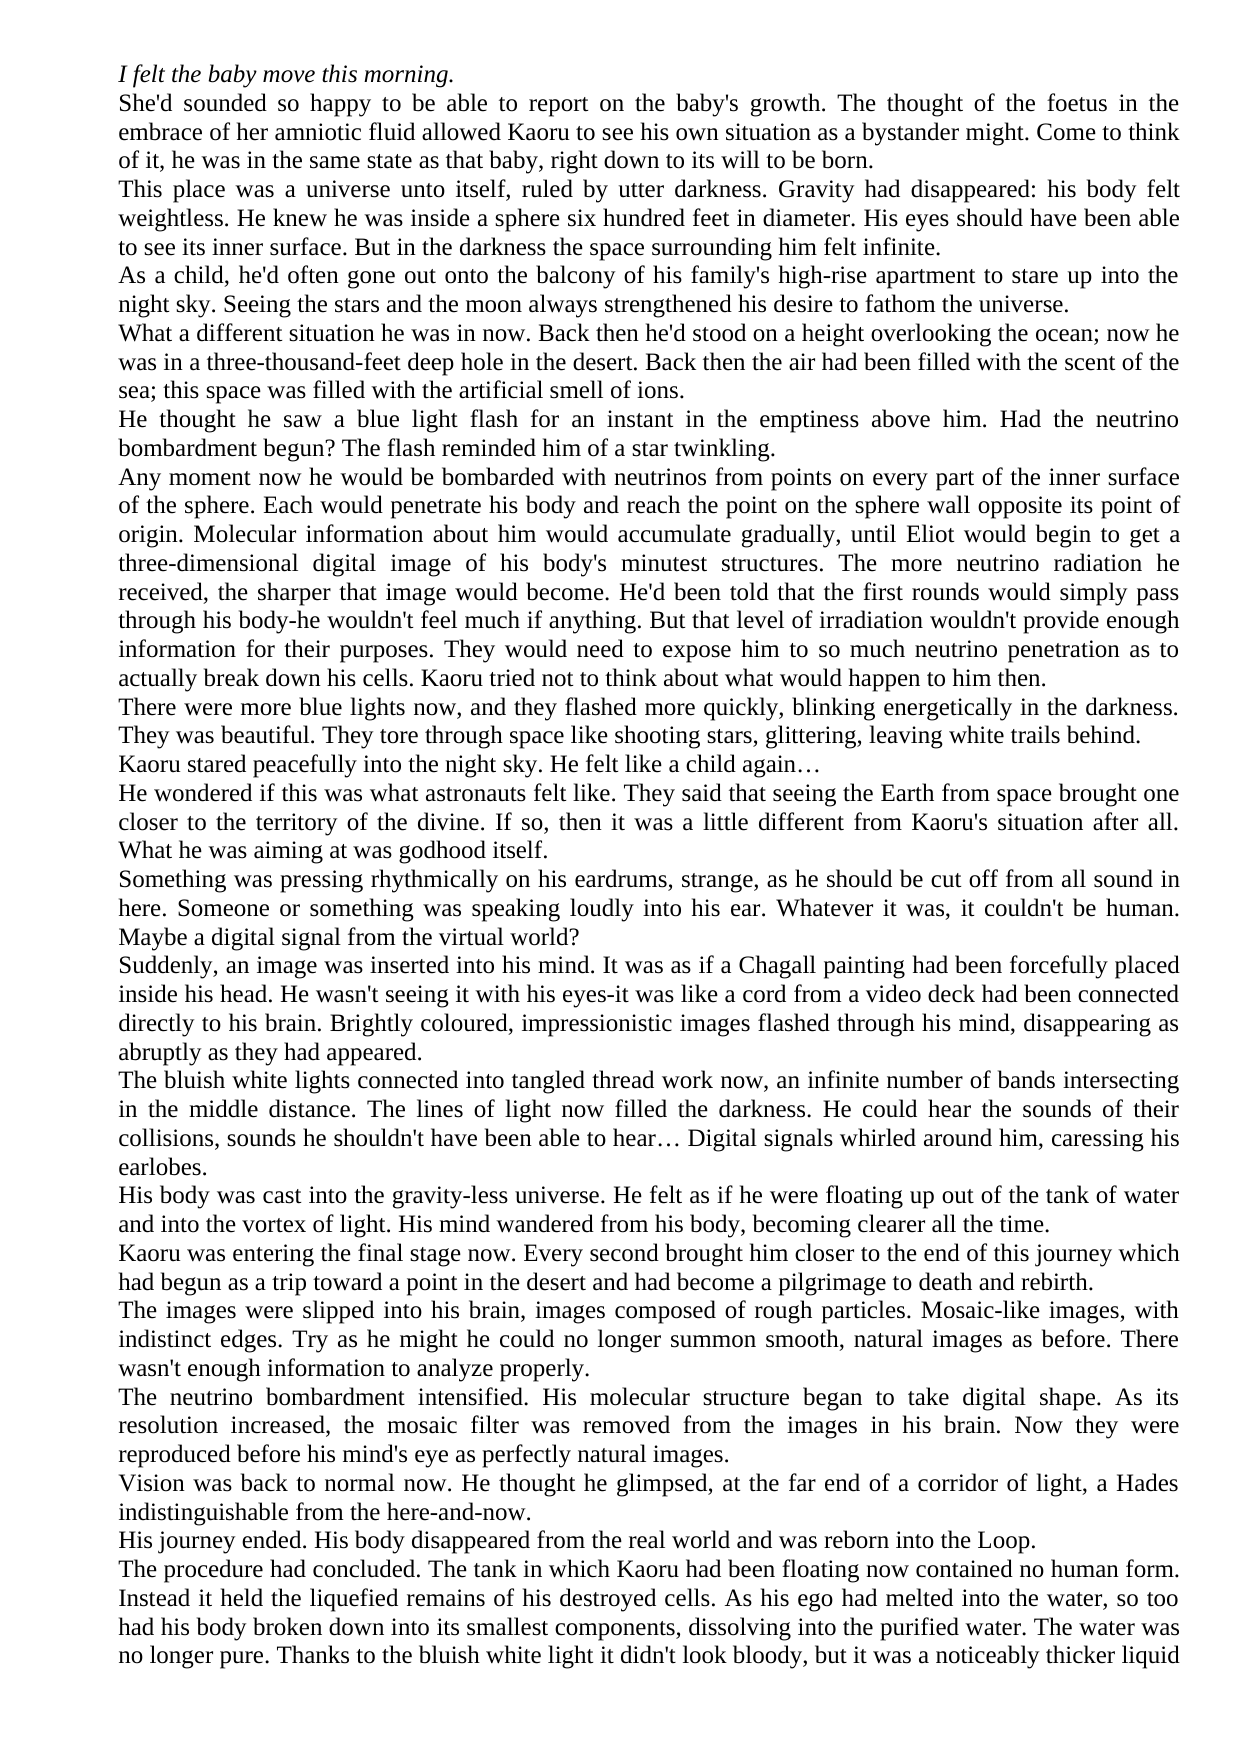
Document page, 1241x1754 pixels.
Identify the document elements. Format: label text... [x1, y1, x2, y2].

text His body was cast into the gravity-less universe. He felt as if he were floating up out of the tank of water and into the vortex of light. His mind wandered from his body, becoming clearer all the time. [118, 1180, 1181, 1238]
text Something was pressing rhythmically on his eardrums, strange, as he should be cut off from all sound in here. Someone or something was speaking loudly into his ear. Whatever it was, it couldn't be human. Maybe a digital signal from the virtual world? [118, 864, 1181, 950]
text She'd sounded so happy to be able to report on the baby's growth. The thought of the foetus in the embrace of her amniotic fluid allowed Kaoru to see his own situation as a bystander might. Come to think of it, he was in the same state as that baby, right down to its will to be born. [118, 88, 1181, 174]
text Vision was back to normal now. He thought he glimpsed, at the far end of a corridor of light, a Hades indistinguishable from the here-and-now. [118, 1468, 1181, 1525]
text He thought he saw a blue light flash for an instant in the emptiness above him. Had the neutrino bombardment begun? The flash reminded him of a star twinkling. [118, 404, 1181, 462]
text This place was a universe unto itself, ruled by utter darkness. Gravity had disappeared: his body felt weightless. He knew he was inside a sphere six hundred feet in diameter. His eyes should have been able to see its inner surface. But in the darkness the space surrounding him felt infinite. [118, 174, 1181, 260]
text I felt the baby move this morning. [118, 59, 1181, 88]
text The images were slipped into his brain, images composed of rough particles. Mosaic-like images, with indistinct edges. Try as he might he could no longer summon smooth, natural images as before. There wasn't enough information to analyze properly. [118, 1295, 1181, 1382]
text He wondered if this was what astronauts felt like. They said that seeing the Earth from space brought one closer to the territory of the divine. If so, then it was a little different from Kaoru's situation after all. What he was aiming at was godhood itself. [118, 778, 1181, 864]
text The procedure had concluded. The tank in which Kaoru had been floating now contained no human form. Instead it held the liquefied remains of his destroyed cells. As his ego had melted into the water, so too had his body broken down into its smallest components, dissolving into the purified water. The water was no longer pure. Thanks to the bluish white light it didn't look bloody, but it was a noticeably thicker liquid [118, 1554, 1181, 1669]
text What a different situation he was in now. Back then he'd stood on a height overlooking the ocean; now he was in a three-thousand-feet deep hole in the desert. Back then the air had been filled with the scent of the sea; this space was filled with the artificial smell of ions. [118, 318, 1181, 404]
text His journey ended. His body disappeared from the real world and was reborn into the Loop. [118, 1525, 1181, 1554]
text Any moment now he would be bombarded with neutrinos from points on every part of the inner surface of the sphere. Each would penetrate his body and reach the point on the sphere wall opposite its point of origin. Molecular information about him would accumulate gradually, until Eliot would begin to get a three-dimensional digital image of his body's minutest structures. The more neutrino radiation he received, the sharper that image would become. He'd been told that the first rounds would simply pass through his body-he wouldn't feel much if anything. But that level of irradiation wouldn't provide enough information for their purposes. They would need to expose him to so much neutrino penetration as to actually break down his cells. Kaoru tried not to think about what would happen to him then. [118, 462, 1181, 692]
text The neutrino bombardment intensified. His molecular structure began to take digital shape. As its resolution increased, the mosaic filter was removed from the images in his brain. Now they were reproduced before his mind's eye as perfectly natural images. [118, 1382, 1181, 1468]
text Kaoru stared peacefully into the night sky. He felt like a child again… [118, 749, 1181, 778]
text As a child, he'd often gone out onto the balcony of his family's high-rise apartment to stare up into the night sky. Seeing the stars and the moon always strengthened his desire to fathom the universe. [118, 260, 1181, 318]
text There were more blue lights now, and they flashed more quickly, blinking energetically in the darkness. They was beautiful. They tore through space like shooting stars, glittering, leaving white trails behind. [118, 692, 1181, 749]
text Suddenly, an image was inserted into his mind. It was as if a Chagall painting had been forcefully placed inside his head. He wasn't seeing it with his eyes-it was like a cord from a video deck had been connected directly to his brain. Brightly coloured, impressionistic images flashed through his mind, disappearing as abruptly as they had appeared. [118, 950, 1181, 1065]
text The bluish white lights connected into tangled thread work now, an infinite number of bands intersecting in the middle distance. The lines of light now filled the darkness. He could hear the sounds of their collisions, sounds he shouldn't have been able to hear… Digital signals whirled around him, caressing his earlobes. [118, 1065, 1181, 1180]
text Kaoru was entering the final stage now. Every second brought him closer to the end of this journey which had begun as a trip toward a point in the desert and had become a pilgrimage to death and rebirth. [118, 1238, 1181, 1295]
